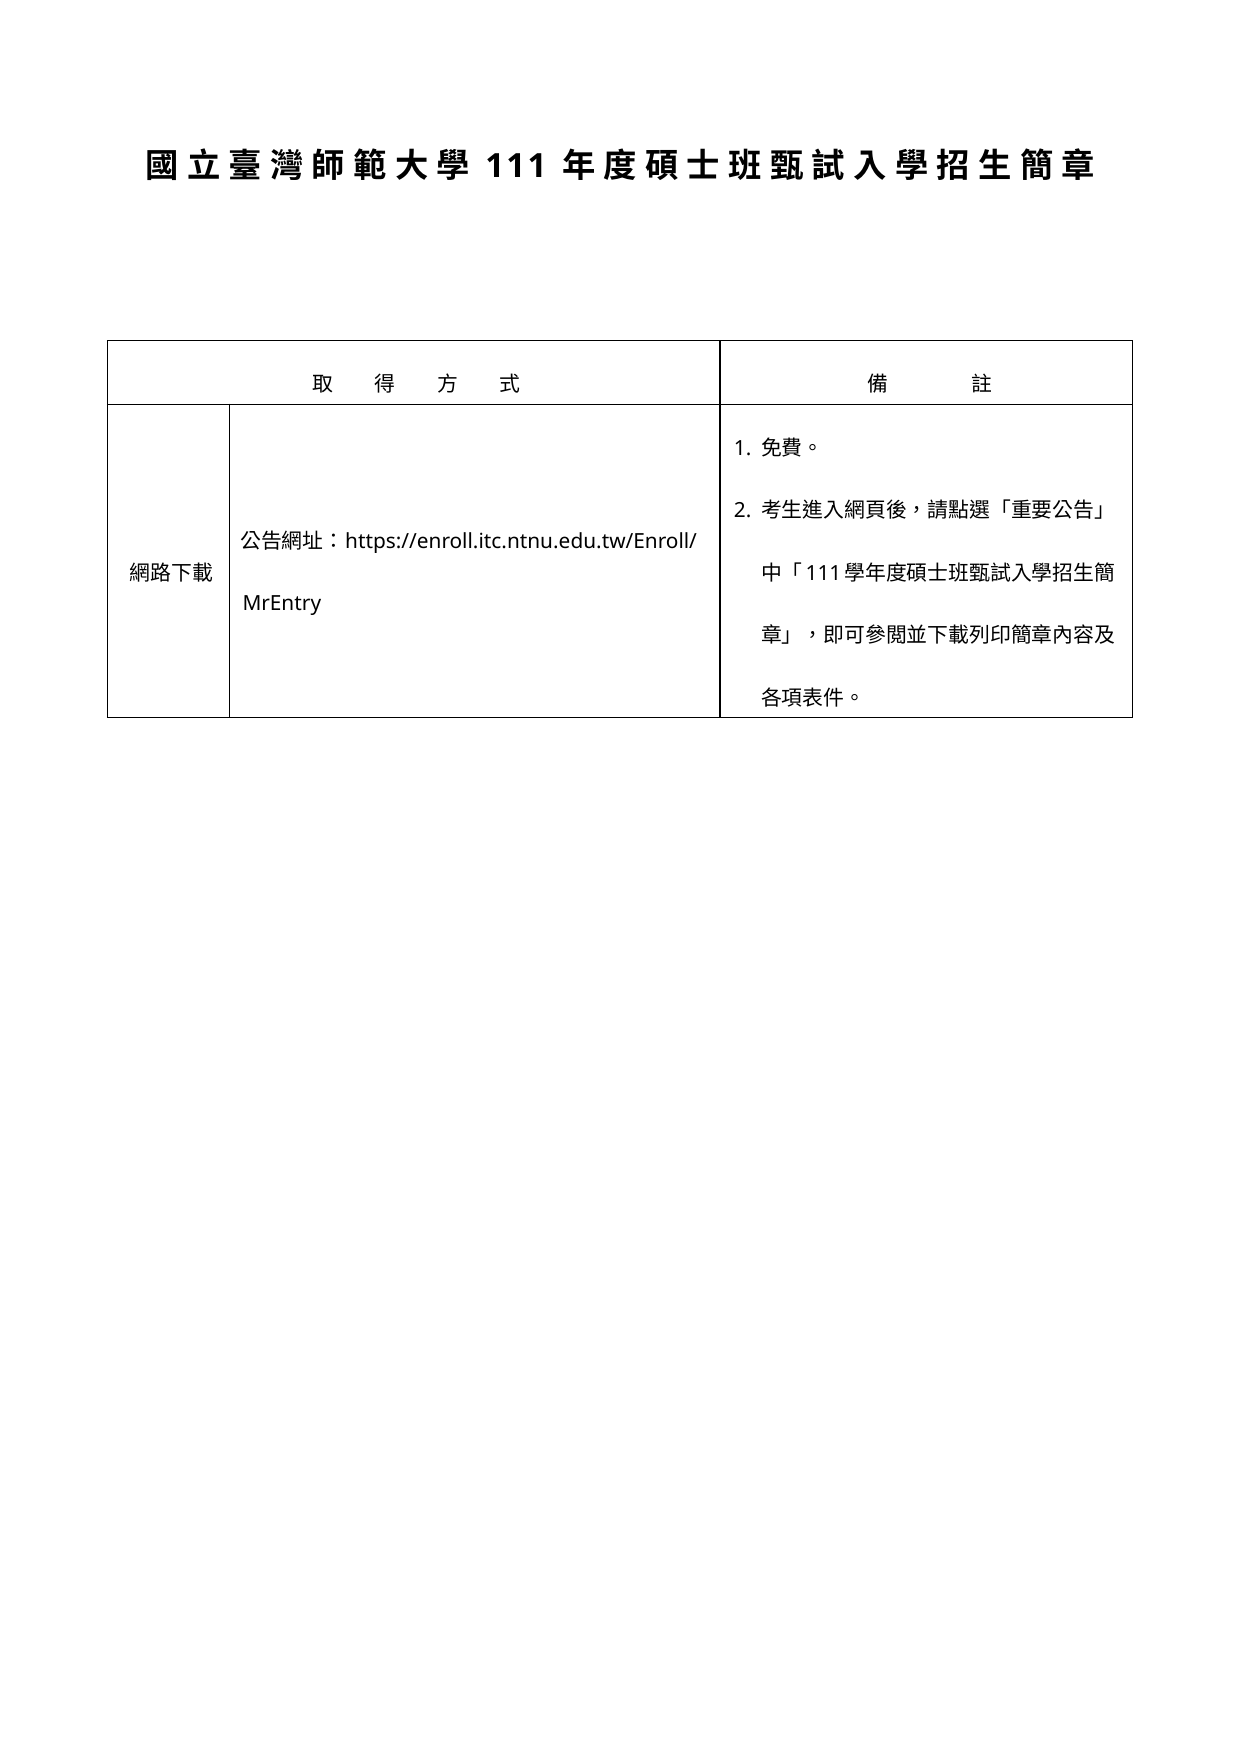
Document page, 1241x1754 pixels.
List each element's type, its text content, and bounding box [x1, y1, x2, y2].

table_cell 網路下載 [108, 405, 229, 717]
table_header 取 得 方 式 [108, 341, 719, 403]
table_cell 1. 免費。 2. 考生進入網頁後，請點選「重要公告」中「111學年度碩士班甄試入學招生簡章」，即可參閲並下載列印簡章內容及各項表件。 [721, 405, 1132, 717]
text 國立臺灣師範大學111年度碩士班甄試入學招生簡章 [104, 121, 1136, 184]
table_cell 公告網址：https://enroll.itc.ntnu.edu.tw/Enroll/MrEntry [230, 405, 719, 717]
table_header 備 註 [721, 341, 1132, 403]
